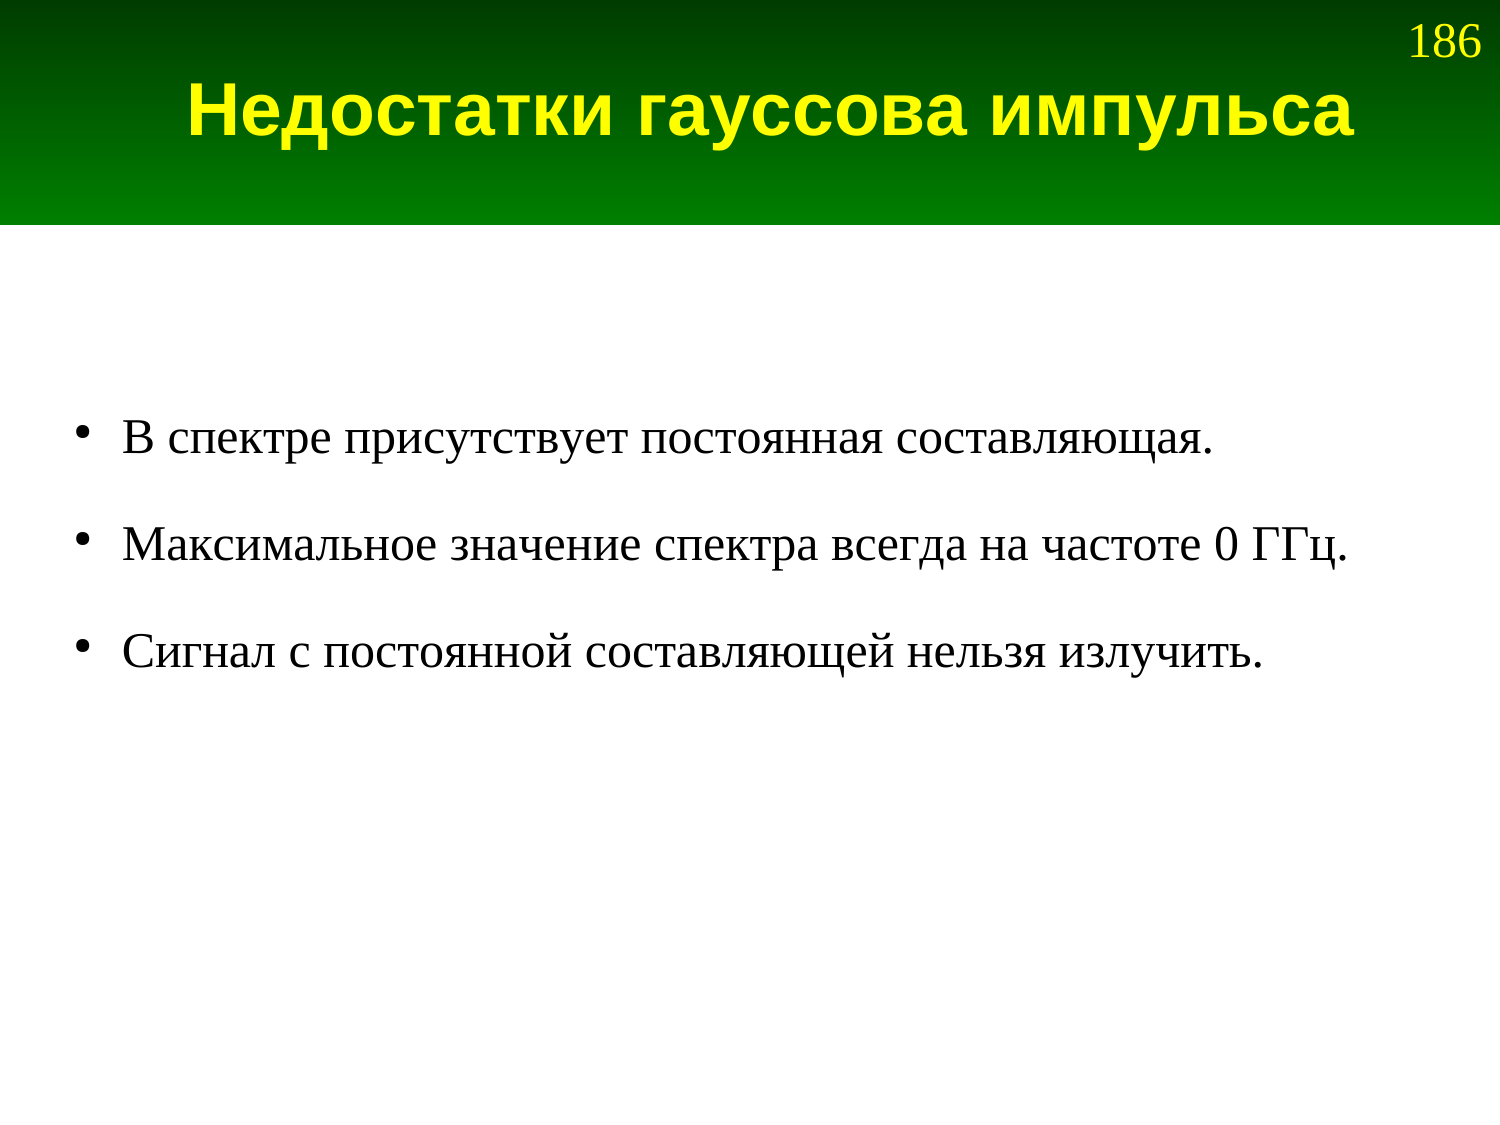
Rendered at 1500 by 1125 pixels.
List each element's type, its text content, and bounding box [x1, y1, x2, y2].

text_box В спектре присутствует постоянная составляющая. Максимальное значение спектра всегда на частоте 0 ГГц. Сигнал с постоянной составляющей нельзя излучить. [59, 395, 1406, 709]
title Недостатки гауссова импульса [100, 7, 1441, 204]
